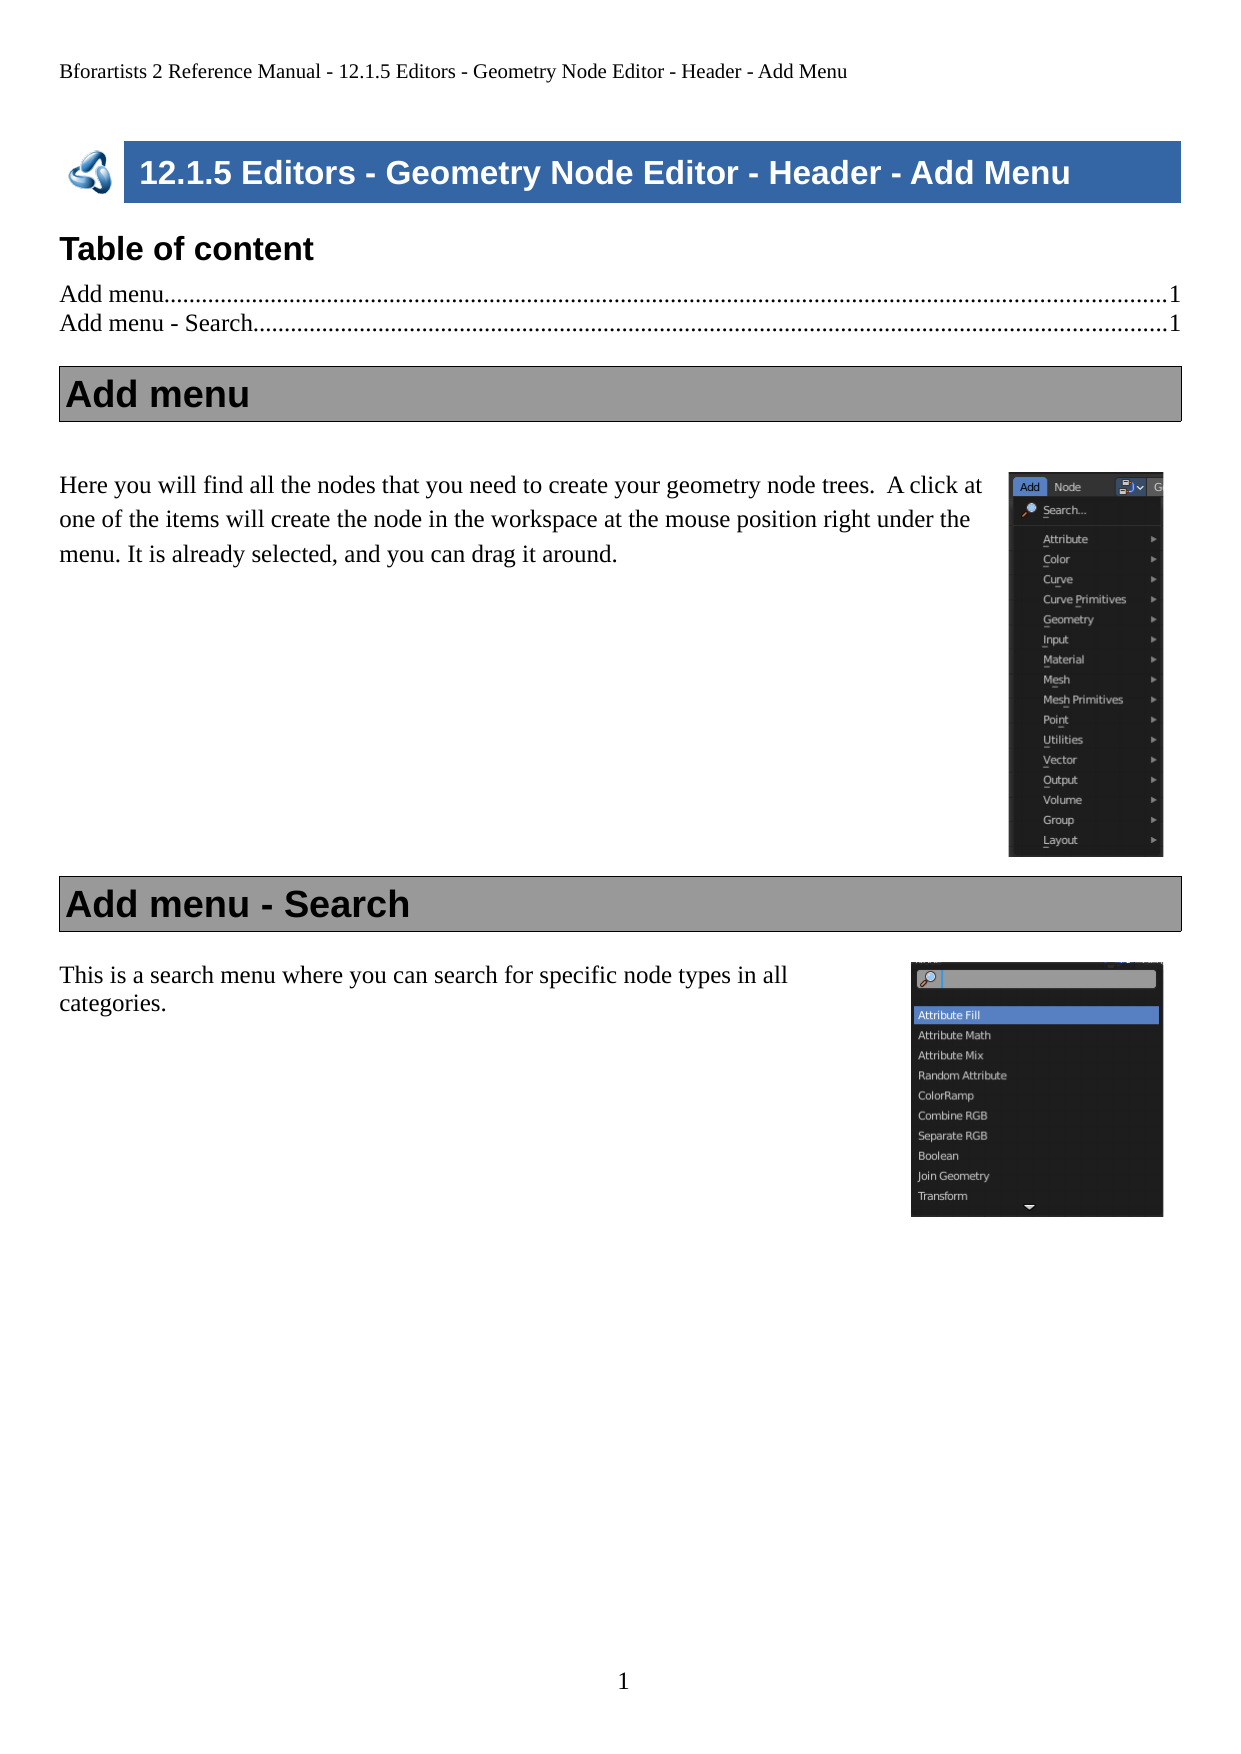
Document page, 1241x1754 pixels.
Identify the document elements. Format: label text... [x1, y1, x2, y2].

picture [65, 147, 114, 197]
table_header [59, 141, 124, 203]
text Add menu - Search 1 [59, 308, 1181, 337]
table_header Add menu [60, 367, 1181, 421]
text Here you will find all the nodes that you need to create your geometry node trees. A click at one of the items will create the node in the workspace at the mouse position right under the menu. It is already selected, and you can drag it around. [59, 470, 1181, 568]
table_header Add menu - Search [60, 877, 1181, 931]
picture [1008, 472, 1164, 857]
table_header 12.1.5 Editors - Geometry Node Editor - Header - Add Menu [124, 141, 1181, 203]
text This is a search menu where you can search for specific node types in all categories. [59, 960, 1181, 1017]
text Add menu 1 [59, 279, 1181, 308]
subtitle Table of content [59, 228, 1181, 267]
picture [911, 962, 1164, 1217]
